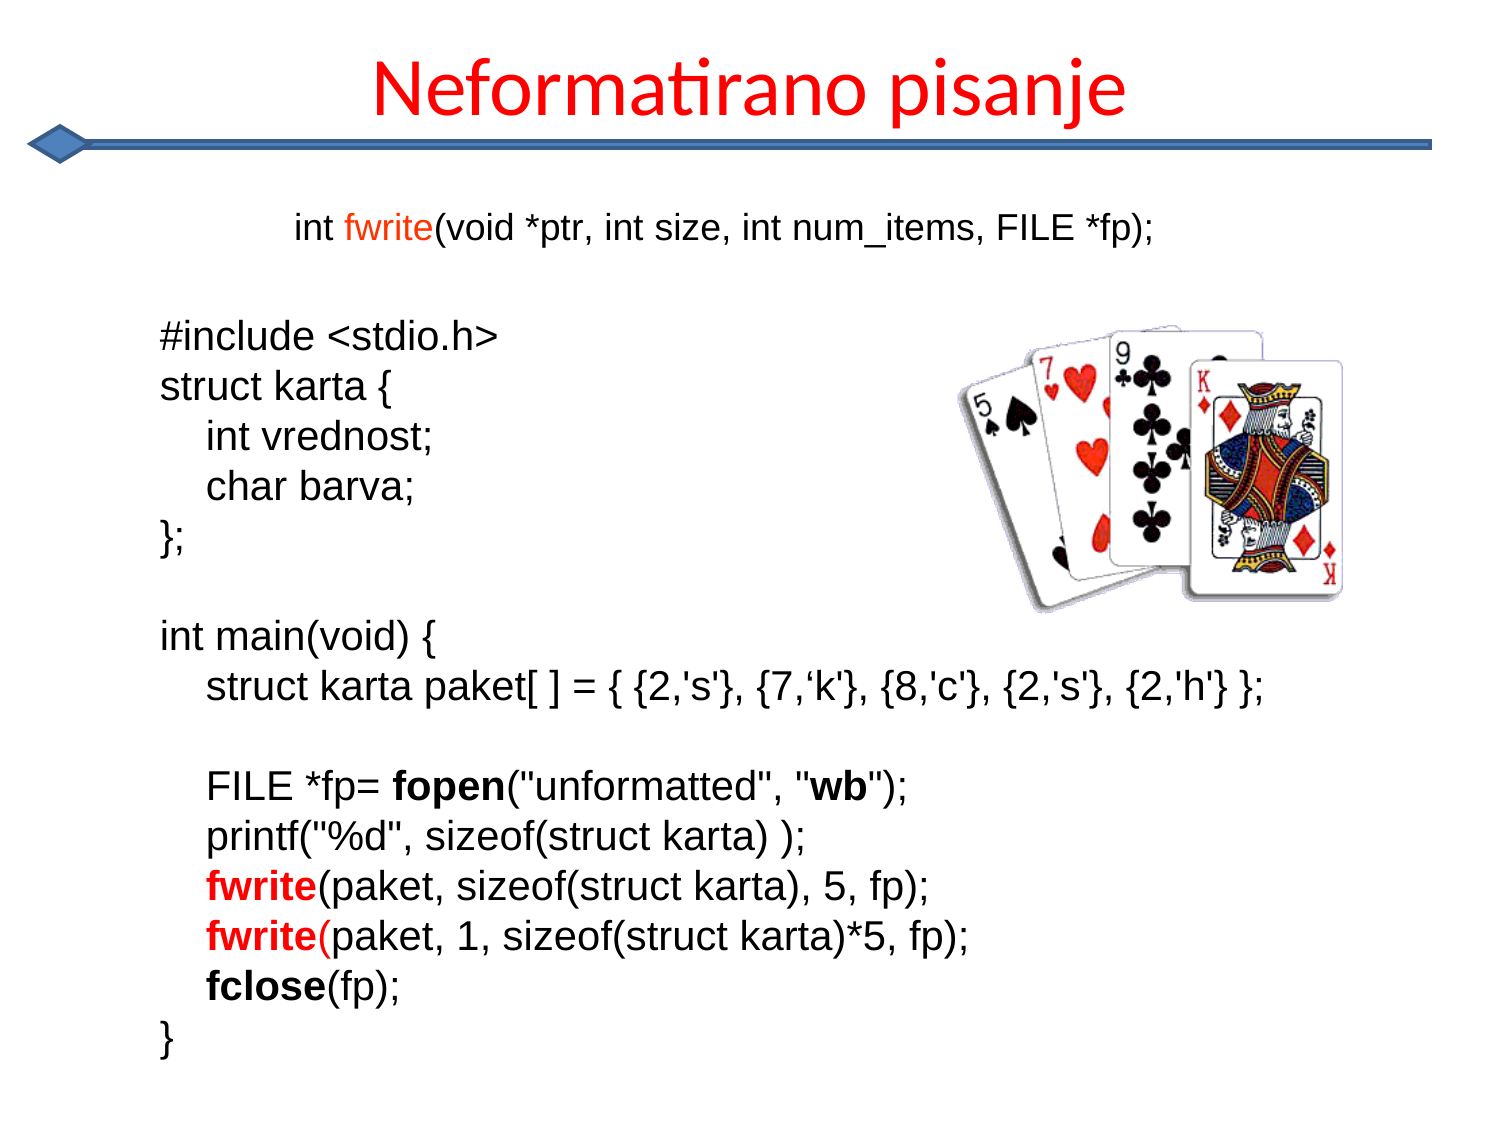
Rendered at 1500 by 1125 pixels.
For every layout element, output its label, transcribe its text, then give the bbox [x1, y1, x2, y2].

picture [950, 312, 1351, 615]
text_box int fwrite(void *ptr, int size, int num_items, FILE *fp); [279, 195, 1170, 256]
title Neformatirano pisanje [75, 23, 1426, 141]
text_box #include <stdio.h> struct karta { int vrednost; char barva; }; int main(void) { struct karta paket[ ] = { {2,'s'}, {7,‘k'}, {8,'c'}, {2,'s'}, {2,'h'} }; FILE *fp= fopen("unformatted", "wb"); printf("%d", sizeof(struct karta) ); fwrite(paket, sizeof(struct karta), 5, fp); fwrite(paket, 1, sizeof(struct karta)*5, fp); fclose(fp); } [144, 301, 1281, 1068]
text_box [76, 184, 1447, 1094]
